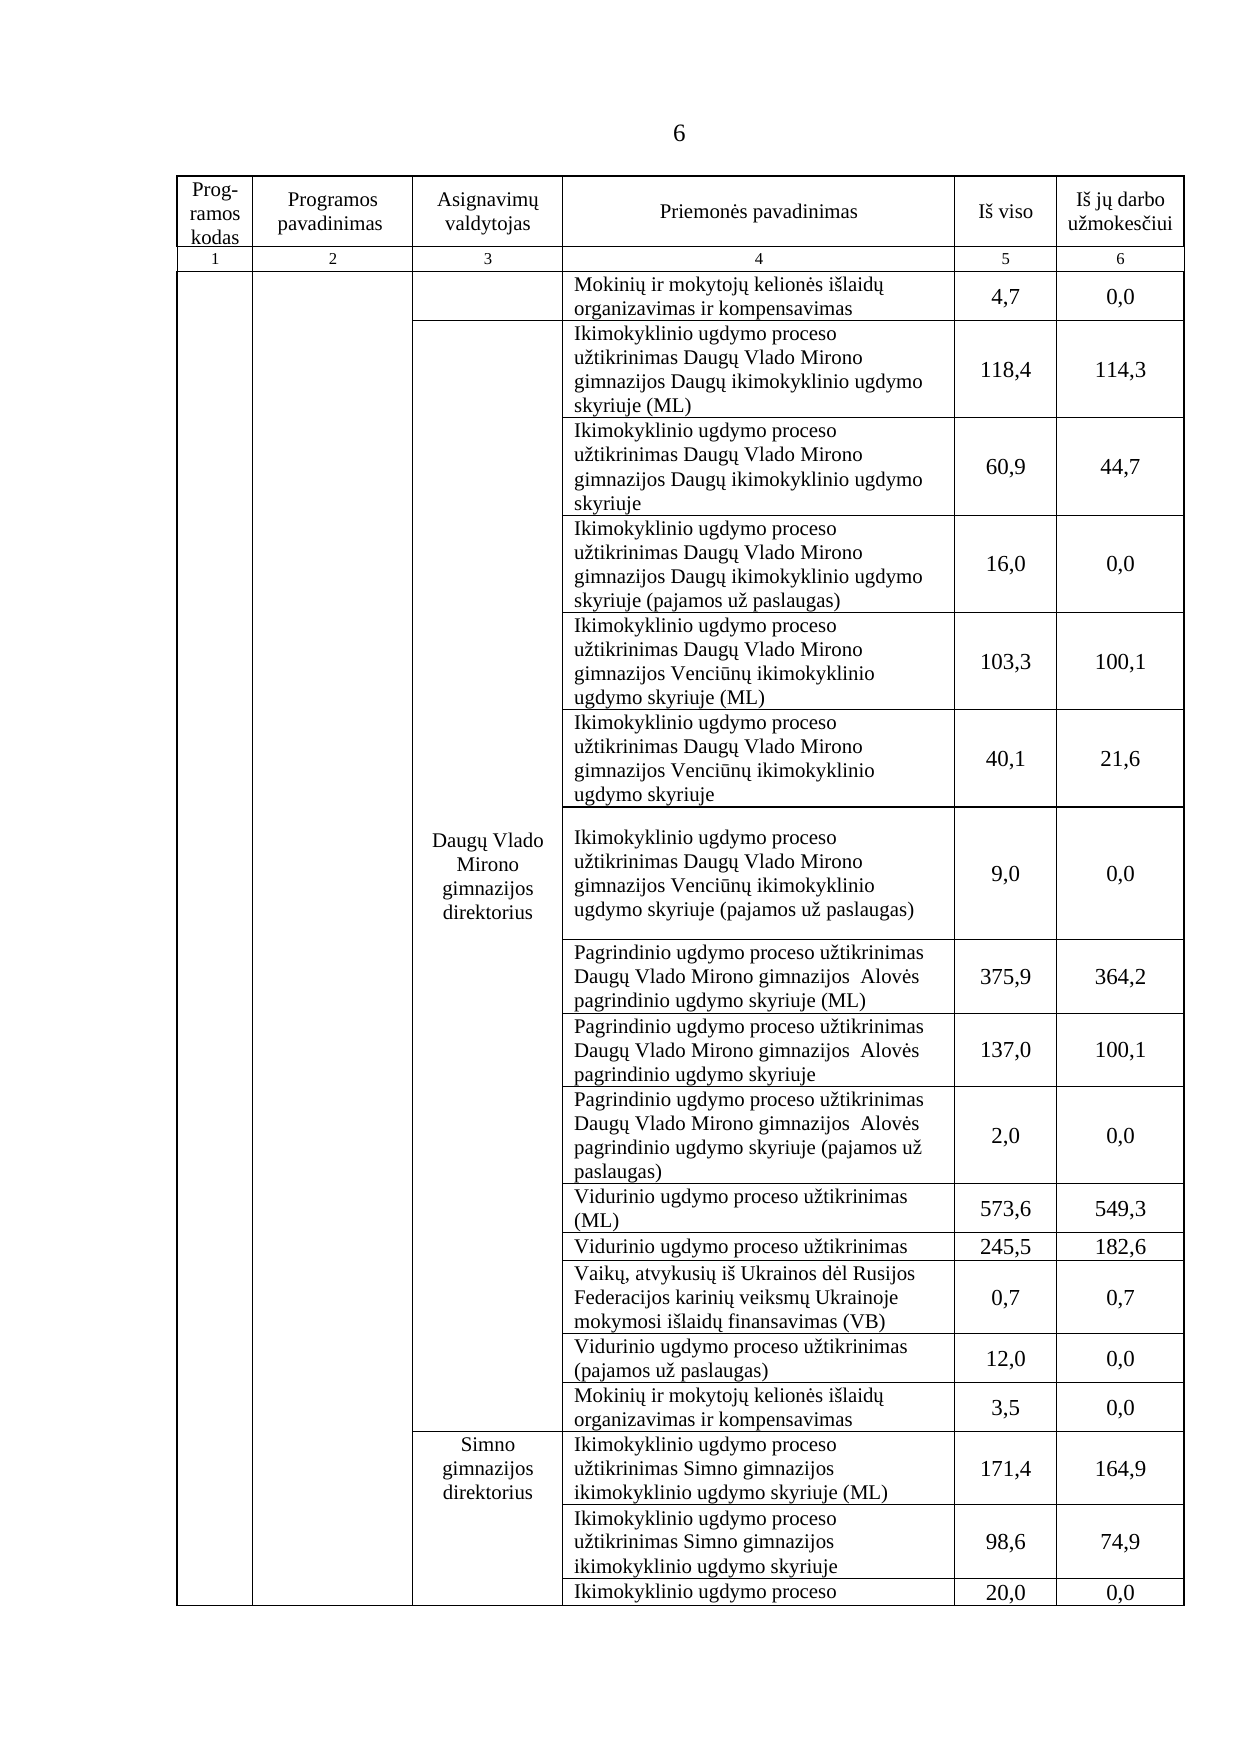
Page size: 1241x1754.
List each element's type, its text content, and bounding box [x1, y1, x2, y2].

table_cell 364,2 [1057, 940, 1183, 1012]
table_cell 2,0 [955, 1087, 1056, 1183]
table_cell 6 [1057, 247, 1184, 271]
table_cell [1185, 320, 1207, 417]
table_cell 0,0 [1057, 1087, 1183, 1183]
table_cell Pagrindinio ugdymo proceso užtikrinimas Daugų Vlado Mirono gimnazijos Alovės pagrindinio ugdymo skyriuje (ML) [563, 940, 954, 1012]
table_cell 2 [253, 247, 412, 271]
table_cell Pagrindinio ugdymo proceso užtikrinimas Daugų Vlado Mirono gimnazijos Alovės pagrindinio ugdymo skyriuje (pajamos už paslaugas) [563, 1087, 954, 1183]
table_cell 1 [178, 247, 252, 271]
table_cell Vaikų, atvykusių iš Ukrainos dėl Rusijos Federacijos karinių veiksmų Ukrainoje mokymosi išlaidų finansavimas (VB) [563, 1261, 954, 1333]
table_cell 137,0 [955, 1014, 1056, 1086]
table_cell 60,9 [955, 418, 1056, 514]
table_cell 74,9 [1057, 1505, 1183, 1578]
table_cell Mokinių ir mokytojų kelionės išlaidų organizavimas ir kompensavimas [563, 1383, 954, 1431]
table_cell 12,0 [955, 1334, 1056, 1382]
table_cell [1185, 1382, 1207, 1431]
table_cell [253, 272, 412, 1605]
table_cell 549,3 [1057, 1184, 1183, 1232]
table_cell 100,1 [1057, 613, 1183, 709]
table_cell Daugų Vlado Mirono gimnazijos direktorius [413, 321, 562, 1431]
table_cell Ikimokyklinio ugdymo proceso užtikrinimas Simno gimnazijos ikimokyklinio ugdymo skyriuje [563, 1505, 954, 1578]
table_cell [1185, 417, 1207, 514]
table_cell 245,5 [955, 1233, 1056, 1259]
table_cell [1185, 939, 1207, 1012]
table_cell Mokinių ir mokytojų kelionės išlaidų organizavimas ir kompensavimas [563, 272, 954, 320]
table_cell [1185, 1431, 1207, 1504]
table_cell 164,9 [1057, 1432, 1183, 1504]
table_cell [1185, 1232, 1207, 1259]
table_cell 4 [563, 247, 954, 271]
table_cell [413, 272, 562, 320]
table_cell 0,0 [1057, 1334, 1183, 1382]
table_cell [1185, 1578, 1207, 1605]
table_cell Ikimokyklinio ugdymo proceso užtikrinimas Daugų Vlado Mirono gimnazijos Venciūnų ikimokyklinio ugdymo skyriuje (ML) [563, 613, 954, 709]
table_cell 118,4 [955, 321, 1056, 417]
table_header Asignavimų valdytojas [413, 177, 562, 246]
table_cell [1185, 1504, 1207, 1578]
table_cell Ikimokyklinio ugdymo proceso užtikrinimas Daugų Vlado Mirono gimnazijos Daugų ikimokyklinio ugdymo skyriuje (pajamos už paslaugas) [563, 516, 954, 612]
table_cell [1185, 220, 1207, 246]
table_cell Pagrindinio ugdymo proceso užtikrinimas Daugų Vlado Mirono gimnazijos Alovės pagrindinio ugdymo skyriuje [563, 1014, 954, 1086]
table_cell [1185, 515, 1207, 612]
table_cell Ikimokyklinio ugdymo proceso užtikrinimas Daugų Vlado Mirono gimnazijos Daugų ikimokyklinio ugdymo skyriuje (ML) [563, 321, 954, 417]
table_cell Vidurinio ugdymo proceso užtikrinimas (pajamos už paslaugas) [563, 1334, 954, 1382]
table_cell 0,0 [1057, 1579, 1183, 1605]
table_cell 21,6 [1057, 710, 1183, 806]
table_cell [1185, 1260, 1207, 1333]
table_cell Ikimokyklinio ugdymo proceso užtikrinimas Simno gimnazijos ikimokyklinio ugdymo skyriuje (ML) [563, 1432, 954, 1504]
table_cell Ikimokyklinio ugdymo proceso užtikrinimas Daugų Vlado Mirono gimnazijos Venciūnų ikimokyklinio ugdymo skyriuje (pajamos už paslaugas) [563, 808, 954, 939]
table_cell [1185, 246, 1207, 271]
table_cell 114,3 [1057, 321, 1183, 417]
table_cell Simno gimnazijos direktorius [413, 1432, 562, 1605]
table_cell 4,7 [955, 272, 1056, 320]
table_cell 98,6 [955, 1505, 1056, 1578]
table_cell Vidurinio ugdymo proceso užtikrinimas (ML) [563, 1184, 954, 1232]
table_cell [1185, 1333, 1207, 1382]
table_cell 103,3 [955, 613, 1056, 709]
table_cell [178, 272, 252, 1605]
table_cell Ikimokyklinio ugdymo proceso [563, 1579, 954, 1605]
table_cell 100,1 [1057, 1014, 1183, 1086]
table_cell [1185, 709, 1207, 806]
table_cell 20,0 [955, 1579, 1056, 1605]
table_cell 0,7 [955, 1261, 1056, 1333]
table_cell 44,7 [1057, 418, 1183, 514]
table_cell 0,0 [1057, 272, 1183, 320]
table_cell Ikimokyklinio ugdymo proceso užtikrinimas Daugų Vlado Mirono gimnazijos Venciūnų ikimokyklinio ugdymo skyriuje [563, 710, 954, 806]
table_header Priemonės pavadinimas [563, 177, 954, 246]
table_cell [1185, 271, 1207, 320]
table_cell Ikimokyklinio ugdymo proceso užtikrinimas Daugų Vlado Mirono gimnazijos Daugų ikimokyklinio ugdymo skyriuje [563, 418, 954, 514]
table_cell 0,0 [1057, 516, 1183, 612]
table_cell 182,6 [1057, 1233, 1183, 1259]
table_cell [1185, 1086, 1207, 1183]
table_header Iš jų darbo užmokesčiui [1057, 177, 1183, 246]
table_header [1185, 175, 1207, 219]
table_cell [1185, 806, 1207, 939]
table_header Programos pavadinimas [253, 177, 412, 246]
table_cell 3 [413, 247, 562, 271]
table_cell 171,4 [955, 1432, 1056, 1504]
table_cell 5 [955, 247, 1056, 271]
table_cell [1185, 612, 1207, 709]
table_cell 0,0 [1057, 1383, 1183, 1431]
table_header Iš viso [955, 177, 1056, 246]
table_cell [1185, 1013, 1207, 1086]
table_cell [1185, 1183, 1207, 1232]
table_cell 0,7 [1057, 1261, 1183, 1333]
table_cell 3,5 [955, 1383, 1056, 1431]
table_header Prog-ramos kodas [178, 177, 252, 246]
table_cell 40,1 [955, 710, 1056, 806]
table_cell 573,6 [955, 1184, 1056, 1232]
table_cell 0,0 [1057, 808, 1183, 939]
table_cell 375,9 [955, 940, 1056, 1012]
table_cell Vidurinio ugdymo proceso užtikrinimas [563, 1233, 954, 1259]
table_cell 16,0 [955, 516, 1056, 612]
table_cell 9,0 [955, 808, 1056, 939]
